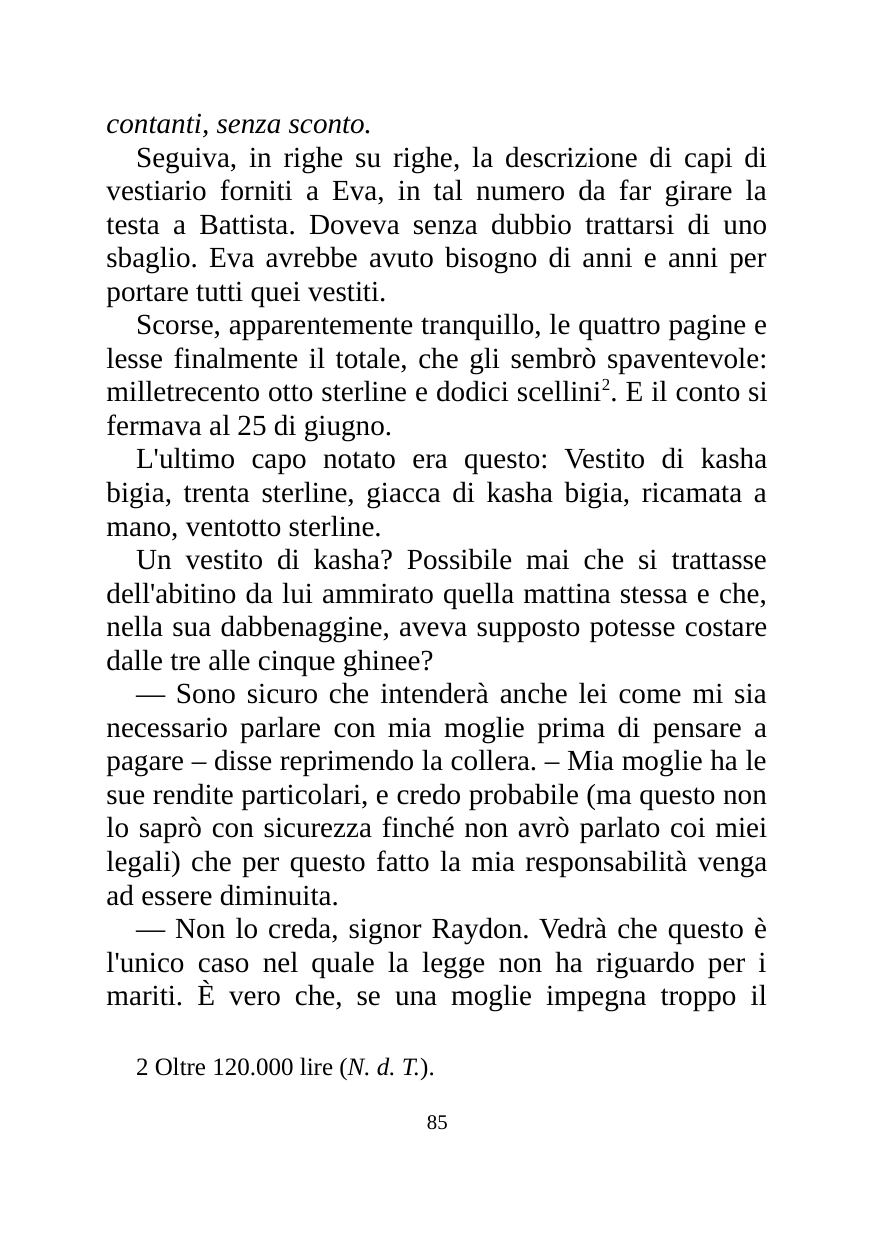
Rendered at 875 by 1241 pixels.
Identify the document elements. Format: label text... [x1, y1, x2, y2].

text Scorse, apparentemente tranquillo, le quattro pagine e lesse finalmente il totale, che gli sembrò spaventevole: milletrecento otto sterline e dodici scellini. E il conto si fermava al 25 di giugno. [106, 307, 768, 442]
text Seguiva, in righe su righe, la descrizione di capi di vestiario forniti a Eva, in tal numero da far girare la testa a Battista. Doveva senza dubbio trattarsi di uno sbaglio. Eva avrebbe avuto bisogno di anni e anni per portare tutti quei vestiti. [106, 140, 768, 307]
text Un vestito di kasha? Possibile mai che si trattasse dell'abitino da lui ammirato quella mattina stessa e che, nella sua dabbenaggine, aveva supposto potesse costare dalle tre alle cinque ghinee? [106, 542, 768, 676]
text Oltre 120.000 lire (N. d. T.). [106, 1052, 768, 1080]
text — Sono sicuro che intenderà anche lei come mi sia necessario parlare con mia moglie prima di pensare a pagare – disse reprimendo la collera. – Mia moglie ha le sue rendite particolari, e credo probabile (ma questo non lo saprò con sicurezza finché non avrò parlato coi miei legali) che per questo fatto la mia responsabilità venga ad essere diminuita. [106, 676, 768, 911]
text — Non lo creda, signor Raydon. Vedrà che questo è l'unico caso nel quale la legge non ha riguardo per i mariti. È vero che, se una moglie impegna troppo il [106, 911, 768, 1012]
text contanti, senza sconto. [106, 106, 768, 140]
text L'ultimo capo notato era questo: Vestito di kasha bigia, trenta sterline, giacca di kasha bigia, ricamata a mano, ventotto sterline. [106, 442, 768, 542]
